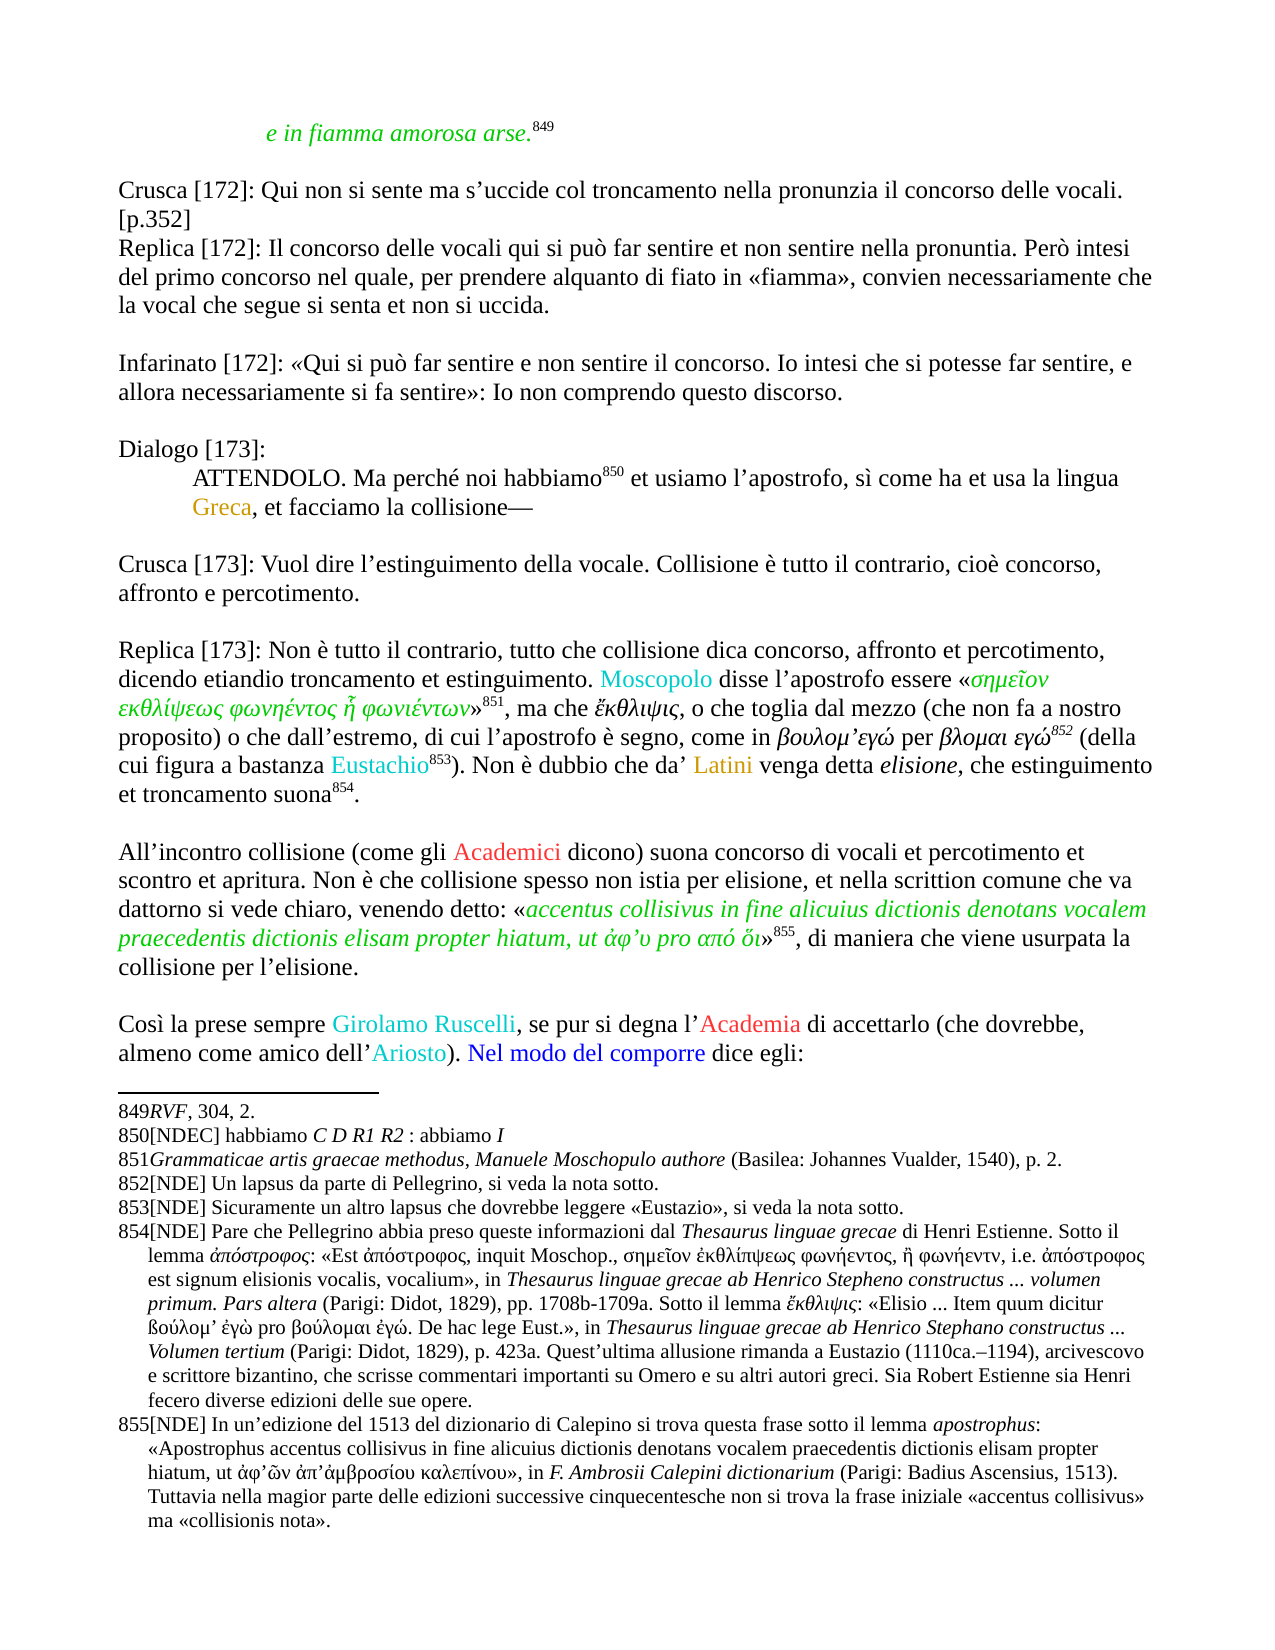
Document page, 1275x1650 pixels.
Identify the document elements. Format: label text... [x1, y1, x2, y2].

text Infarinato [172]: «Qui si può far sentire e non sentire il concorso. Io intesi che si potesse far sentire, e allora necessariamente si fa sentire»: Io non comprendo questo discorso. [118, 348, 1157, 406]
text Così la prese sempre Girolamo Ruscelli, se pur si degna l’Academia di accettarlo (che dovrebbe, almeno come amico dell’Ariosto). Nel modo del comporre dice egli: [118, 1009, 1157, 1067]
text RVF, 304, 2. [118, 1099, 1157, 1123]
text [NDE] In un’edizione del 1513 del dizionario di Calepino si trova questa frase sotto il lemma apostrophus: «Apostrophus accentus collisivus in fine alicuius dictionis denotans vocalem praecedentis dictionis elisam propter hiatum, ut ἀφ’ῶν ἀπ’ἀμβροσίου καλεπίνου», in F. Ambrosii Calepini dictionarium (Parigi: Badius Ascensius, 1513). Tuttavia nella magior parte delle edizioni successive cinquecentesche non si trova la frase iniziale «accentus collisivus» ma «collisionis nota». [118, 1412, 1157, 1532]
text [NDE] Un lapsus da parte di Pellegrino, si veda la nota sotto. [118, 1171, 1157, 1195]
text [NDEC] habbiamo C D R1 R2 : abbiamo I [118, 1123, 1157, 1147]
text Dialogo [173]: [118, 434, 1157, 463]
text e in fiamma amorosa arse. [192, 118, 1157, 147]
text All’incontro collisione (come gli Academici dicono) suona concorso di vocali et percotimento et scontro et apritura. Νon è che collisione spesso non istia per elisione, et nella scrittion comune che va dattorno si vede chiaro, venendo detto: «accentus collisivus in fine alicuius dictionis denotans vocalem praecedentis dictionis elisam propter hiatum, ut ἀφ’υ pro από ὅι», di maniera che viene usurpata la collisione per l’elisione. [118, 837, 1157, 981]
text Crusca [173]: Vuol dire l’estinguimento della vocale. Collisione è tutto il contrario, cioè concorso, affronto e percotimento. [118, 549, 1157, 607]
text Crusca [172]: Qui non si sente ma s’uccide col troncamento nella pronunzia il concorso delle vocali. [118, 176, 1157, 204]
text Grammaticae artis graecae methodus, Manuele Moschopulo authore (Basilea: Johannes Vualder, 1540), p. 2. [118, 1147, 1157, 1171]
text Replica [173]: Non è tutto il contrario, tutto che collisione dica concorso, affronto et percotimento, dicendo etiandio troncamento et estinguimento. Moscopolo disse l’apostrofo essere «σημεῖον εκθλίψεως φωνηέντος ἧ φωνιέντων», ma che ἔκθλιψις, o che toglia dal mezzo (che non fa a nostro proposito) o che dall’estremo, di cui l’apostrofo è segno, come in βουλομ’εγώ per βλομαι εγώ (della cui figura a bastanza Eustachio). Non è dubbio che da’ Latini venga detta elisione, che estinguimento et troncamento suona. [118, 636, 1157, 808]
text [NDE] Sicuramente un altro lapsus che dovrebbe leggere «Eustazio», si veda la nota sotto. [118, 1195, 1157, 1219]
text ATTENDOLO. Ma perché noi habbiamo et usiamo l’apostrofo, sì come ha et usa la lingua Greca, et facciamo la collisione— [192, 463, 1157, 521]
text Replica [172]: Il concorso delle vocali qui si può far sentire et non sentire nella pronuntia. Però intesi del primo concorso nel quale, per prendere alquanto di fiato in «fiamma», convien necessariamente che la vocal che segue si senta et non si uccida. [118, 233, 1157, 319]
text [p.352] [118, 204, 1157, 233]
text [NDE] Pare che Pellegrino abbia preso queste informazioni dal Thesaurus linguae grecae di Henri Estienne. Sotto il lemma ἀπόστροφος: «Est ἀπόστροφος, inquit Moschop., σημεῖον ἐκθλίπψεως φωνήεντος, ἢ φωνήεντν, i.e. ἀπόστροφος est signum elisionis vocalis, vocalium», in Thesaurus linguae grecae ab Henrico Stepheno constructus ... volumen primum. Pars altera (Parigi: Didot, 1829), pp. 1708b-1709a. Sotto il lemma ἔκθλιψις: «Elisio ... Item quum dicitur ßούλομ’ ἐγὼ pro βούλομαι ἐγώ. De hac lege Eust.», in Thesaurus linguae grecae ab Henrico Stephano constructus ... Volumen tertium (Parigi: Didot, 1829), p. 423a. Quest’ultima allusione rimanda a Eustazio (1110ca.–1194), arcivescovo e scrittore bizantino, che scrisse commentari importanti su Omero e su altri autori greci. Sia Robert Estienne sia Henri fecero diverse edizioni delle sue opere. [118, 1219, 1157, 1412]
